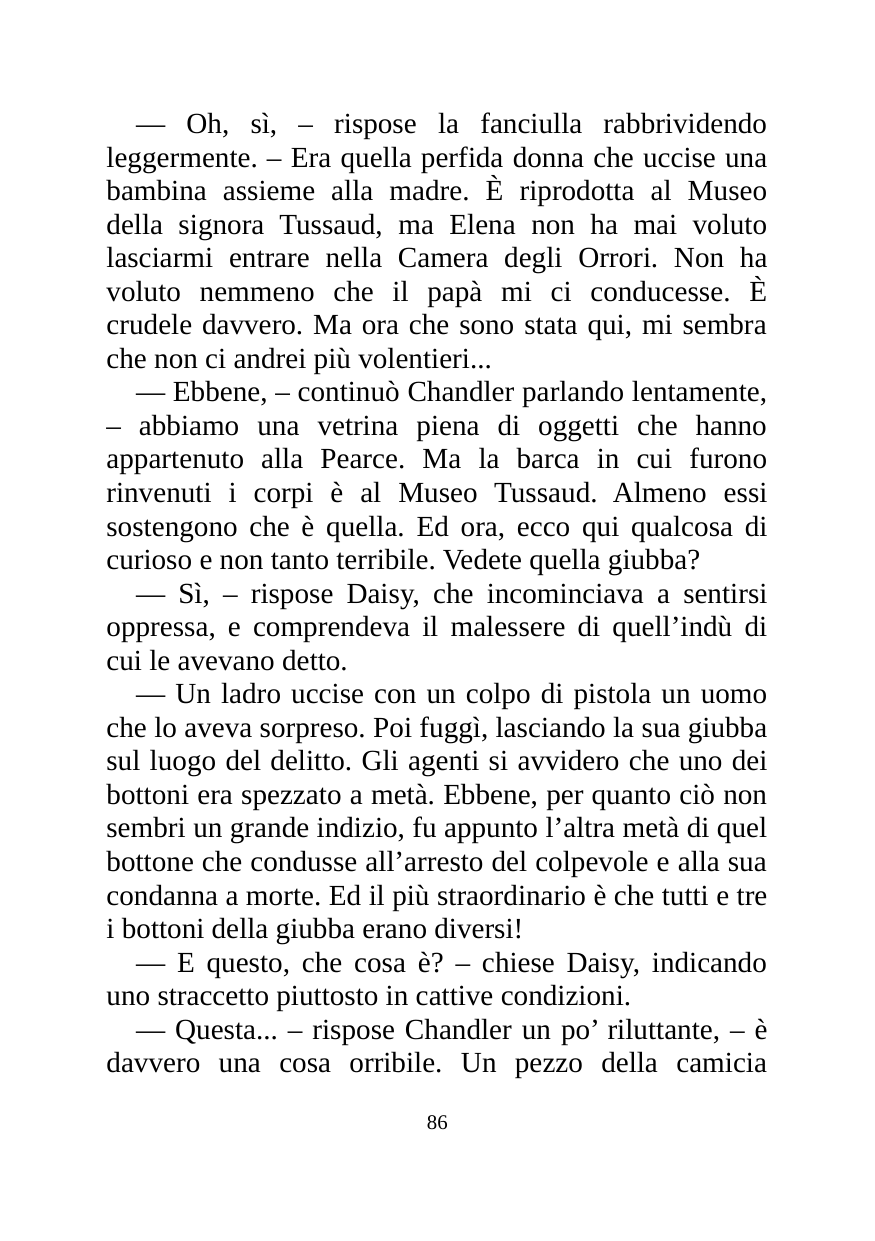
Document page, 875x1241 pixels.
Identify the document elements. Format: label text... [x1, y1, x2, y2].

text — Ebbene, – continuò Chandler parlando lentamente, – abbiamo una vetrina piena di oggetti che hanno appartenuto alla Pearce. Ma la barca in cui furono rinvenuti i corpi è al Museo Tussaud. Almeno essi sostengono che è quella. Ed ora, ecco qui qualcosa di curioso e non tanto terribile. Vedete quella giubba? [106, 374, 768, 576]
text — Un ladro uccise con un colpo di pistola un uomo che lo aveva sorpreso. Poi fuggì, lasciando la sua giubba sul luogo del delitto. Gli agenti si avvidero che uno dei bottoni era spezzato a metà. Ebbene, per quanto ciò non sembri un grande indizio, fu appunto l’altra metà di quel bottone che condusse all’arresto del colpevole e alla sua condanna a morte. Ed il più straordinario è che tutti e tre i bottoni della giubba erano diversi! [106, 676, 768, 945]
text — Oh, sì, – rispose la fanciulla rabbrividendo leggermente. – Era quella perfida donna che uccise una bambina assieme alla madre. È riprodotta al Museo della signora Tussaud, ma Elena non ha mai voluto lasciarmi entrare nella Camera degli Orrori. Non ha voluto nemmeno che il papà mi ci conducesse. È crudele davvero. Ma ora che sono stata qui, mi sembra che non ci andrei più volentieri... [106, 106, 768, 374]
text — Sì, – rispose Daisy, che incominciava a sentirsi oppressa, e comprendeva il malessere di quell’indù di cui le avevano detto. [106, 576, 768, 676]
text — Questa... – rispose Chandler un po’ riluttante, – è davvero una cosa orribile. Un pezzo della camicia [106, 1012, 768, 1079]
text — E questo, che cosa è? – chiese Daisy, indicando uno straccetto piuttosto in cattive condizioni. [106, 945, 768, 1012]
